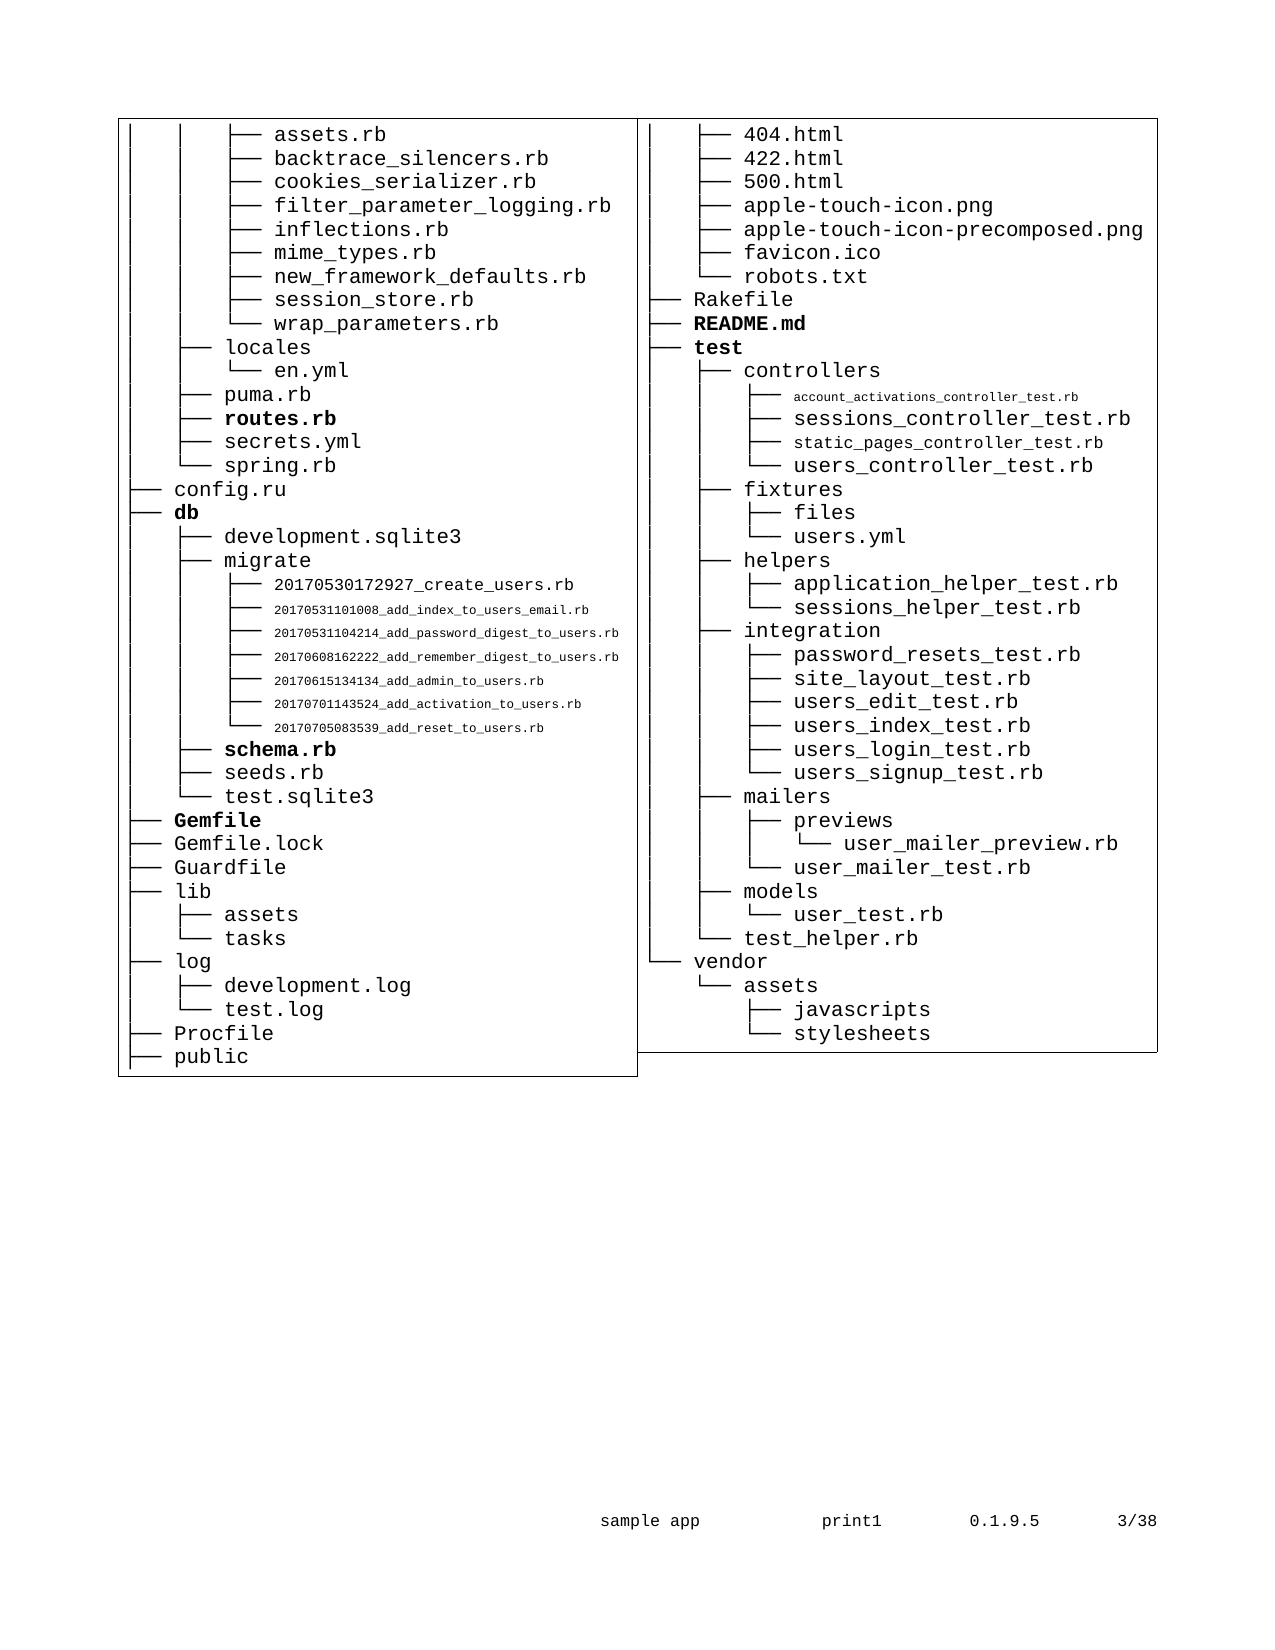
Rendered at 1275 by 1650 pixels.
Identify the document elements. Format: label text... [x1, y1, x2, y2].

table_header │ │ ├── assets.rb │ │ ├── backtrace_silencers.rb │ │ ├── cookies_serializer.rb │ │ ├── filter_parameter_logging.rb │ │ ├── inflections.rb │ │ ├── mime_types.rb │ │ ├── new_framework_defaults.rb │ │ ├── session_store.rb │ │ └── wrap_parameters.rb │ ├── locales │ │ └── en.yml │ ├── puma.rb │ ├── routes.rb │ ├── secrets.yml │ └── spring.rb ├── config.ru ├── db │ ├── development.sqlite3 │ ├── migrate │ │ ├── 20170530172927_create_users.rb │ │ ├── 20170531101008_add_index_to_users_email.rb │ │ ├── 20170531104214_add_password_digest_to_users.rb │ │ ├── 20170608162222_add_remember_digest_to_users.rb │ │ ├── 20170615134134_add_admin_to_users.rb │ │ ├── 20170701143524_add_activation_to_users.rb │ │ └── 20170705083539_add_reset_to_users.rb │ ├── schema.rb │ ├── seeds.rb │ └── test.sqlite3 ├── Gemfile ├── Gemfile.lock ├── Guardfile ├── lib │ ├── assets │ └── tasks ├── log │ ├── development.log │ └── test.log ├── Procfile ├── public [119, 119, 637, 1076]
table_header │ ├── 404.html │ ├── 422.html │ ├── 500.html │ ├── apple-touch-icon.png │ ├── apple-touch-icon-precomposed.png │ ├── favicon.ico │ └── robots.txt ├── Rakefile ├── README.md ├── test │ ├── controllers │ │ ├── account_activations_controller_test.rb │ │ ├── sessions_controller_test.rb │ │ ├── static_pages_controller_test.rb │ │ └── users_controller_test.rb │ ├── fixtures │ │ ├── files │ │ └── users.yml │ ├── helpers │ │ ├── application_helper_test.rb │ │ └── sessions_helper_test.rb │ ├── integration │ │ ├── password_resets_test.rb │ │ ├── site_layout_test.rb │ │ ├── users_edit_test.rb │ │ ├── users_index_test.rb │ │ ├── users_login_test.rb │ │ └── users_signup_test.rb │ ├── mailers │ │ ├── previews │ │ │ └── user_mailer_preview.rb │ │ └── user_mailer_test.rb │ ├── models │ │ └── user_test.rb │ └── test_helper.rb └── vendor └── assets ├── javascripts └── stylesheets [638, 119, 1157, 1052]
